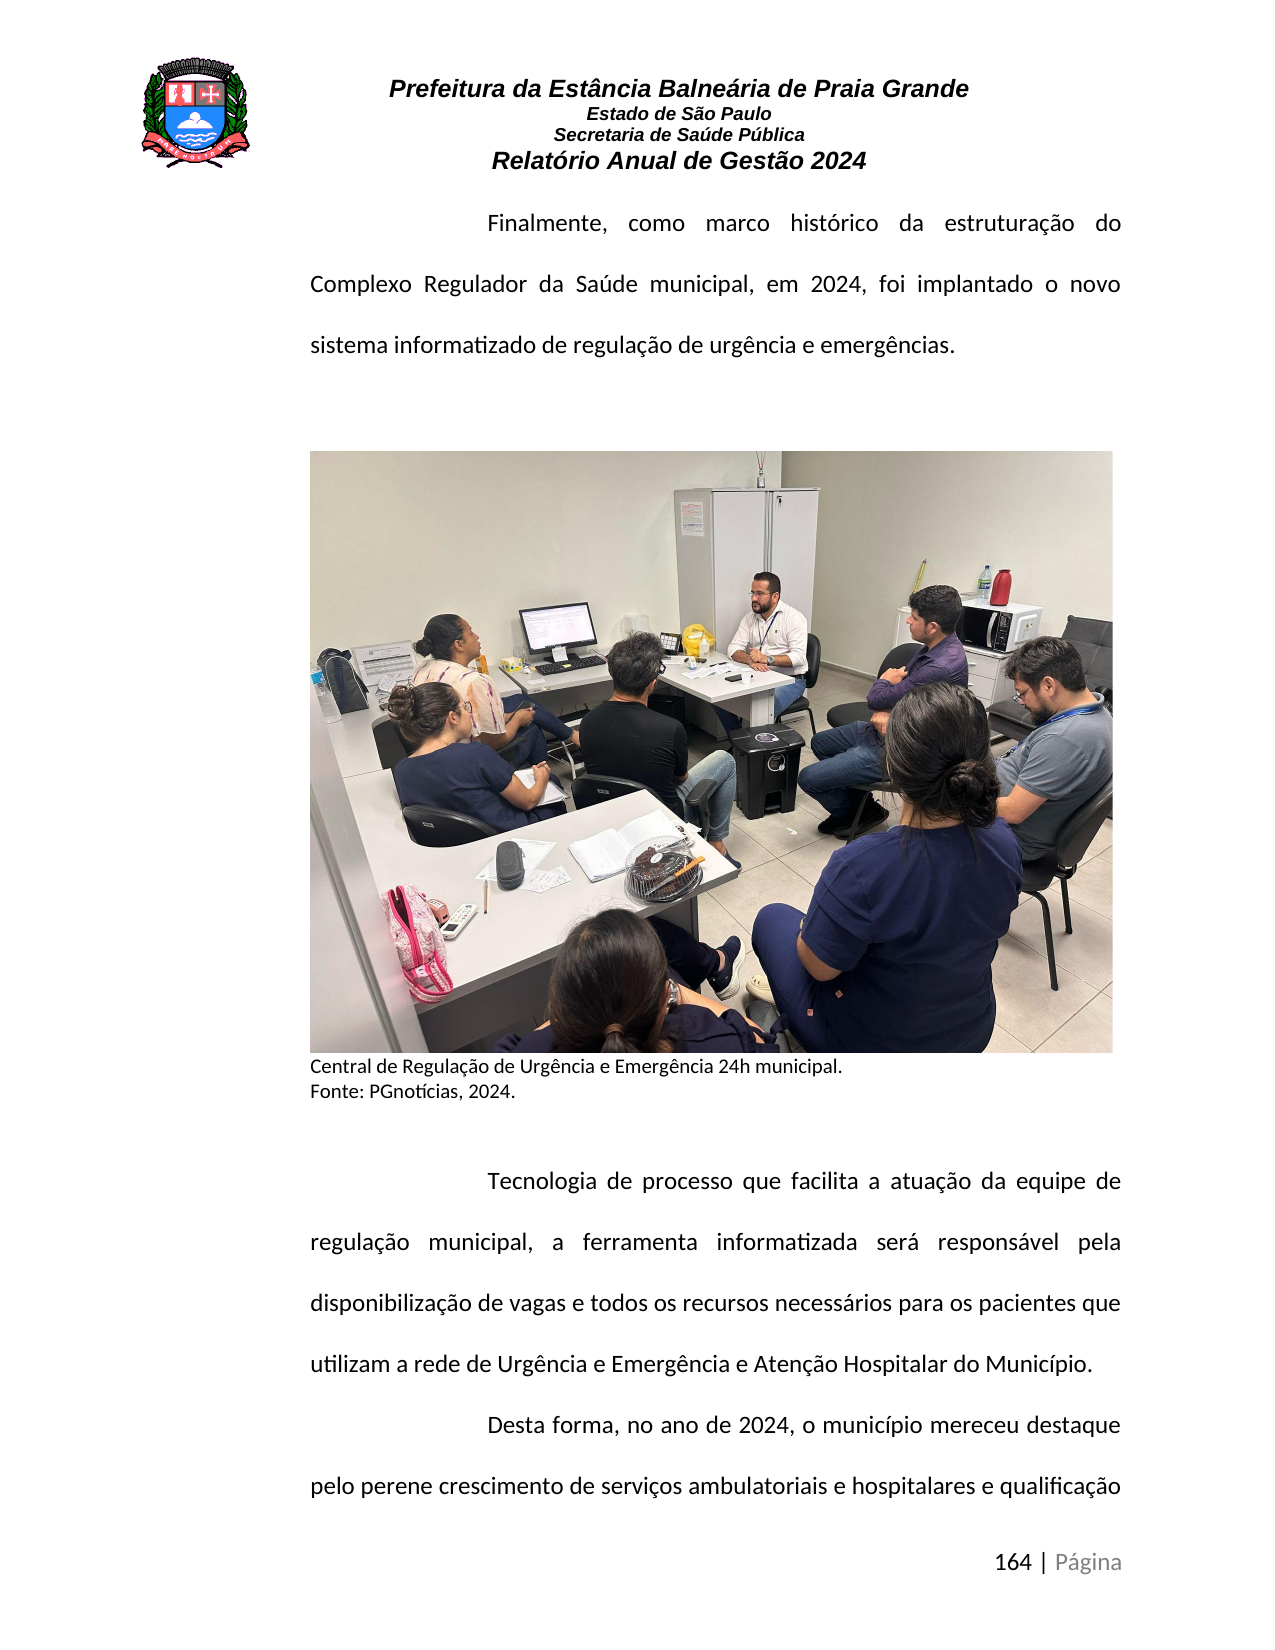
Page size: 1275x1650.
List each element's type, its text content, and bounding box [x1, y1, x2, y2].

text Central de Regulação de Urgência e Emergência 24h municipal. [310, 1053, 1122, 1078]
text Tecnologia de processo que facilita a atuação da equipe de regulação municipal, a ferramenta informatizada será responsável pela disponibilização de vagas e todos os recursos necessários para os pacientes que utilizam a rede de Urgência e Emergência e Atenção Hospitalar do Município. [310, 1165, 1122, 1378]
text Fonte: PGnotícias, 2024. [310, 1078, 1122, 1104]
picture [132, 55, 259, 172]
text Finalmente, como marco histórico da estruturação do Complexo Regulador da Saúde municipal, em 2024, foi implantado o novo sistema informatizado de regulação de urgência e emergências. [310, 207, 1122, 359]
picture [310, 451, 1113, 1053]
text Desta forma, no ano de 2024, o município mereceu destaque pelo perene crescimento de serviços ambulatoriais e hospitalares e qualificação [310, 1409, 1122, 1501]
